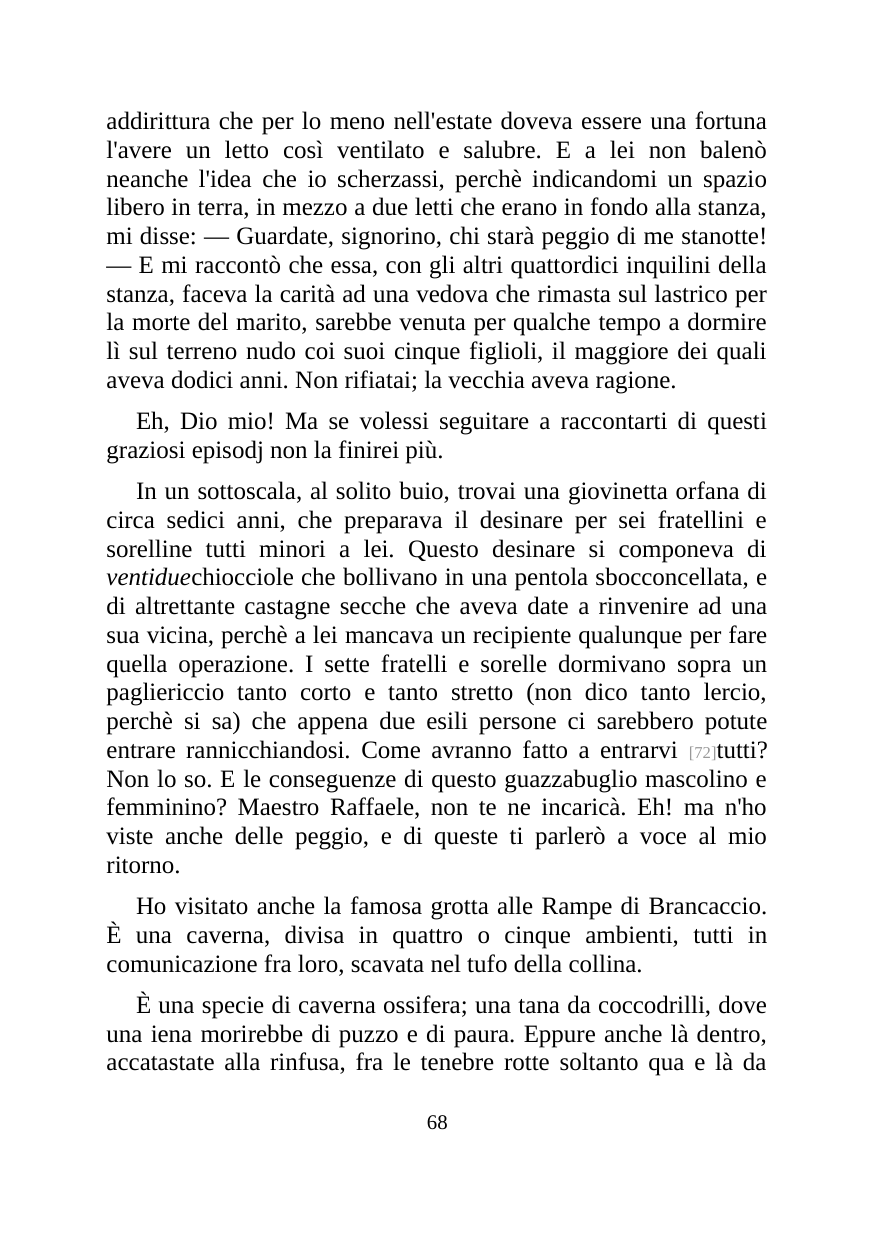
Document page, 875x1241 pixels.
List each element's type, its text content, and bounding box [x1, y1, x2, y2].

text addirittura che per lo meno nell'estate doveva essere una fortuna l'avere un letto così ventilato e salubre. E a lei non balenò neanche l'idea che io scherzassi, perchè indicandomi un spazio libero in terra, in mezzo a due letti che erano in fondo alla stanza, mi disse: ― Guardate, signorino, chi starà peggio di me stanotte! ― E mi raccontò che essa, con gli altri quattordici inquilini della stanza, faceva la carità ad una vedova che rimasta sul lastrico per la morte del marito, sarebbe venuta per qualche tempo a dormire lì sul terreno nudo coi suoi cinque figlioli, il maggiore dei quali aveva dodici anni. Non rifiatai; la vecchia aveva ragione. [106, 106, 768, 394]
text Ho visitato anche la famosa grotta alle Rampe di Brancaccio. È una caverna, divisa in quattro o cinque ambienti, tutti in comunicazione fra loro, scavata nel tufo della collina. [106, 891, 768, 977]
text È una specie di caverna ossifera; una tana da coccodrilli, dove una iena morirebbe di puzzo e di paura. Eppure anche là dentro, accatastate alla rinfusa, fra le tenebre rotte soltanto qua e là da [106, 990, 768, 1076]
text Eh, Dio mio! Ma se volessi seguitare a raccontarti di questi graziosi episodj non la finirei più. [106, 406, 768, 464]
text In un sottoscala, al solito buio, trovai una giovinetta orfana di circa sedici anni, che preparava il desinare per sei fratellini e sorelline tutti minori a lei. Questo desinare si componeva di ventiduechiocciole che bollivano in una pentola sbocconcellata, e di altrettante castagne secche che aveva date a rinvenire ad una sua vicina, perchè a lei mancava un recipiente qualunque per fare quella operazione. I sette fratelli e sorelle dormivano sopra un pagliericcio tanto corto e tanto stretto (non dico tanto lercio, perchè si sa) che appena due esili persone ci sarebbero potute entrare rannicchiandosi. Come avranno fatto a entrarvi [72]tutti? Non lo so. E le conseguenze di questo guazzabuglio mascolino e femminino? Maestro Raffaele, non te ne incaricà. Eh! ma n'ho viste anche delle peggio, e di queste ti parlerò a voce al mio ritorno. [106, 476, 768, 879]
